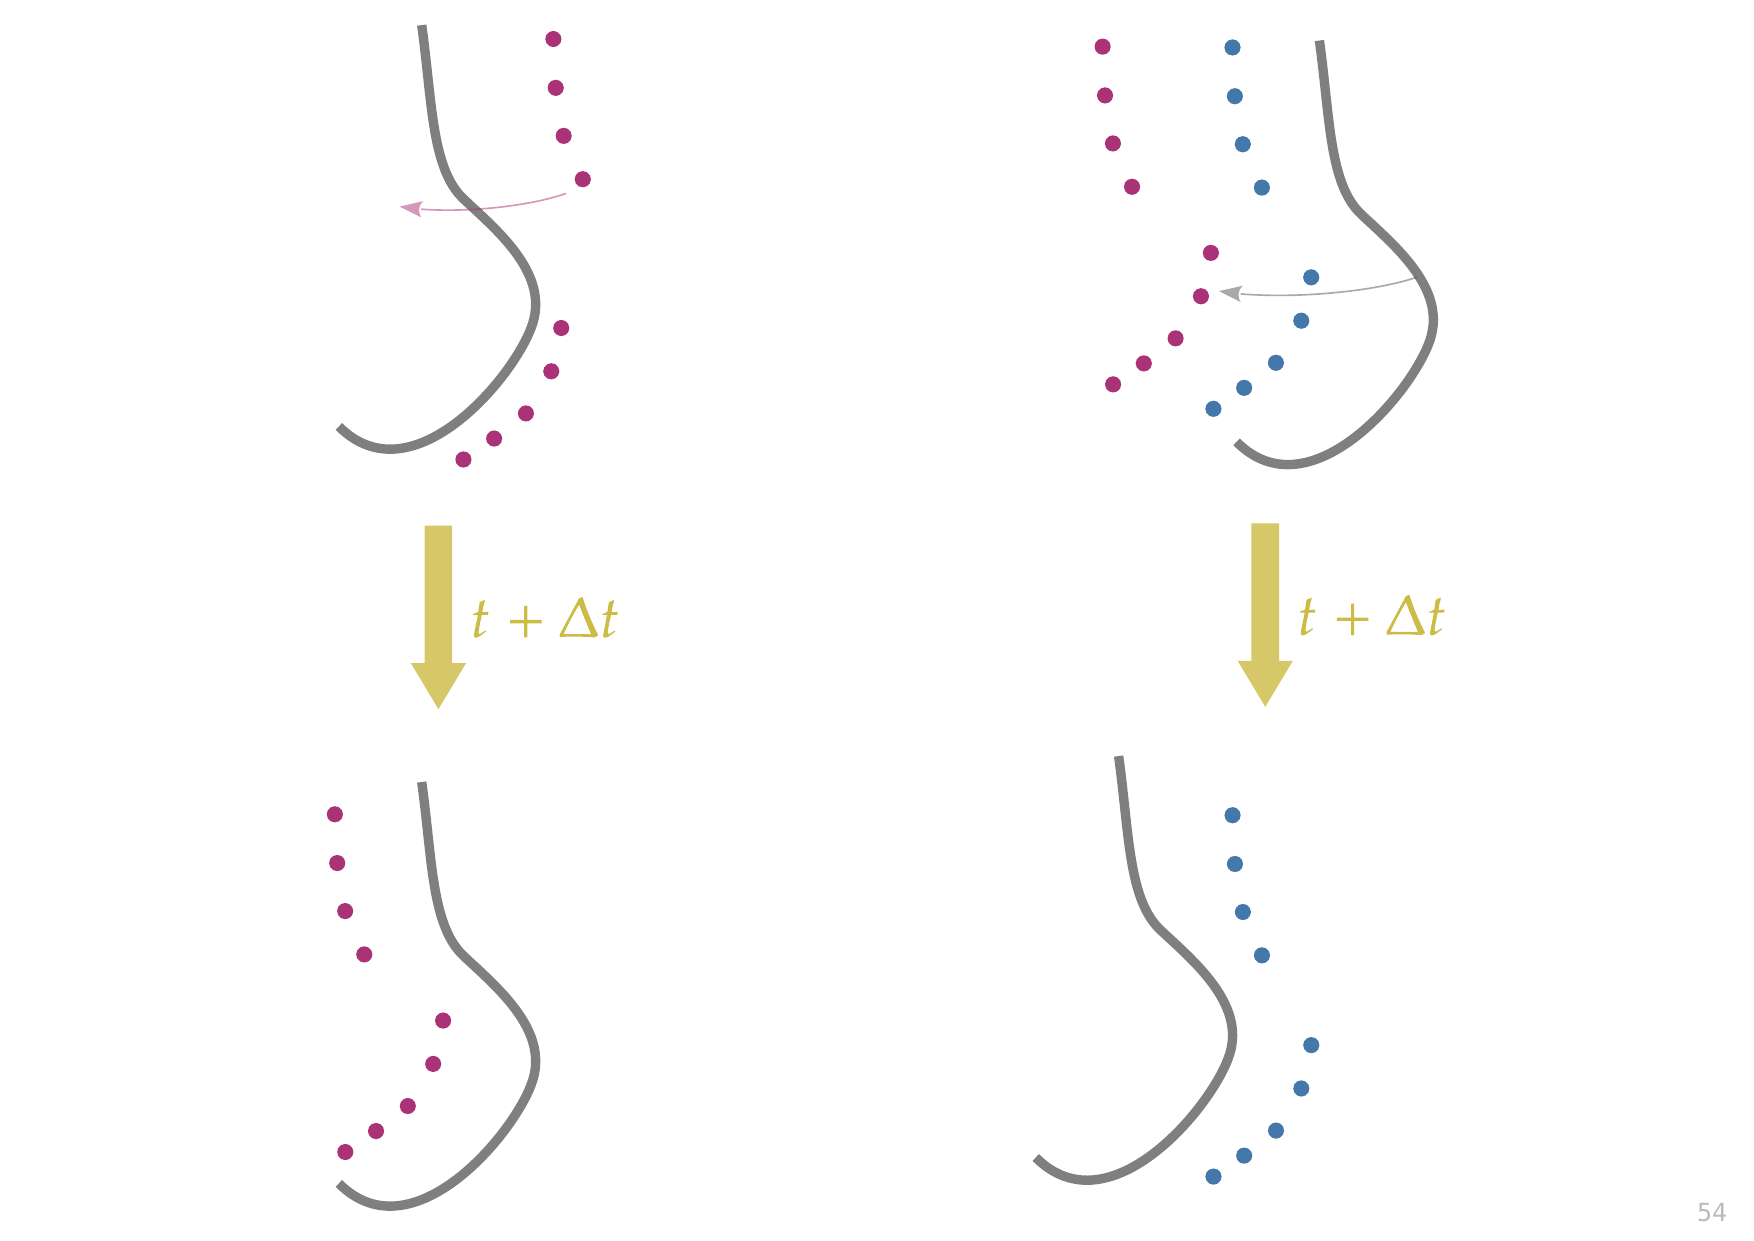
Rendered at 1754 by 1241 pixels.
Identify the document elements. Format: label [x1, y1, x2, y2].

text_box [1224, 39, 1241, 56]
text_box [1234, 903, 1251, 921]
text_box [1293, 1080, 1310, 1097]
text_box [1096, 87, 1114, 104]
text_box [1205, 400, 1222, 417]
text_box [543, 363, 560, 380]
text_box [545, 30, 562, 48]
text_box [1237, 523, 1293, 707]
text_box [1123, 178, 1141, 195]
text_box [1234, 136, 1251, 153]
text_box [602, 600, 618, 638]
text_box [1253, 179, 1271, 196]
text_box [1205, 1168, 1222, 1185]
text_box [455, 451, 472, 468]
text_box [1104, 135, 1122, 152]
text_box [1386, 594, 1425, 636]
text_box [337, 902, 354, 920]
text_box [1267, 1122, 1285, 1139]
text_box [574, 171, 591, 188]
text_box [1293, 312, 1310, 329]
text_box [1267, 354, 1285, 371]
text_box [517, 405, 535, 422]
text_box [1253, 947, 1271, 964]
text_box [1303, 1037, 1320, 1054]
text_box [553, 319, 570, 337]
text_box [1094, 38, 1111, 55]
text_box [1224, 807, 1241, 824]
text_box [1226, 855, 1244, 873]
text_box [1202, 244, 1220, 262]
text_box [410, 525, 467, 710]
text_box [472, 600, 489, 638]
text_box [510, 605, 542, 638]
text_box [1303, 269, 1320, 286]
text_box [555, 127, 572, 144]
text_box [547, 79, 564, 96]
text_box [1336, 603, 1369, 636]
text_box [1226, 88, 1243, 105]
text_box [486, 430, 503, 447]
text_box [329, 854, 346, 872]
text_box [337, 1143, 354, 1161]
text_box [559, 597, 598, 638]
text_box [1236, 379, 1253, 396]
text_box [399, 1097, 416, 1115]
text_box [1167, 330, 1184, 347]
text_box [326, 806, 343, 823]
text_box [356, 946, 373, 963]
text_box [1135, 355, 1152, 372]
text_box [1192, 288, 1210, 305]
text_box [1104, 376, 1122, 393]
text_box [367, 1122, 385, 1140]
text_box [1236, 1147, 1253, 1164]
text_box [435, 1012, 452, 1029]
text_box [425, 1055, 442, 1073]
text_box [1429, 597, 1445, 636]
text_box [1299, 597, 1316, 636]
